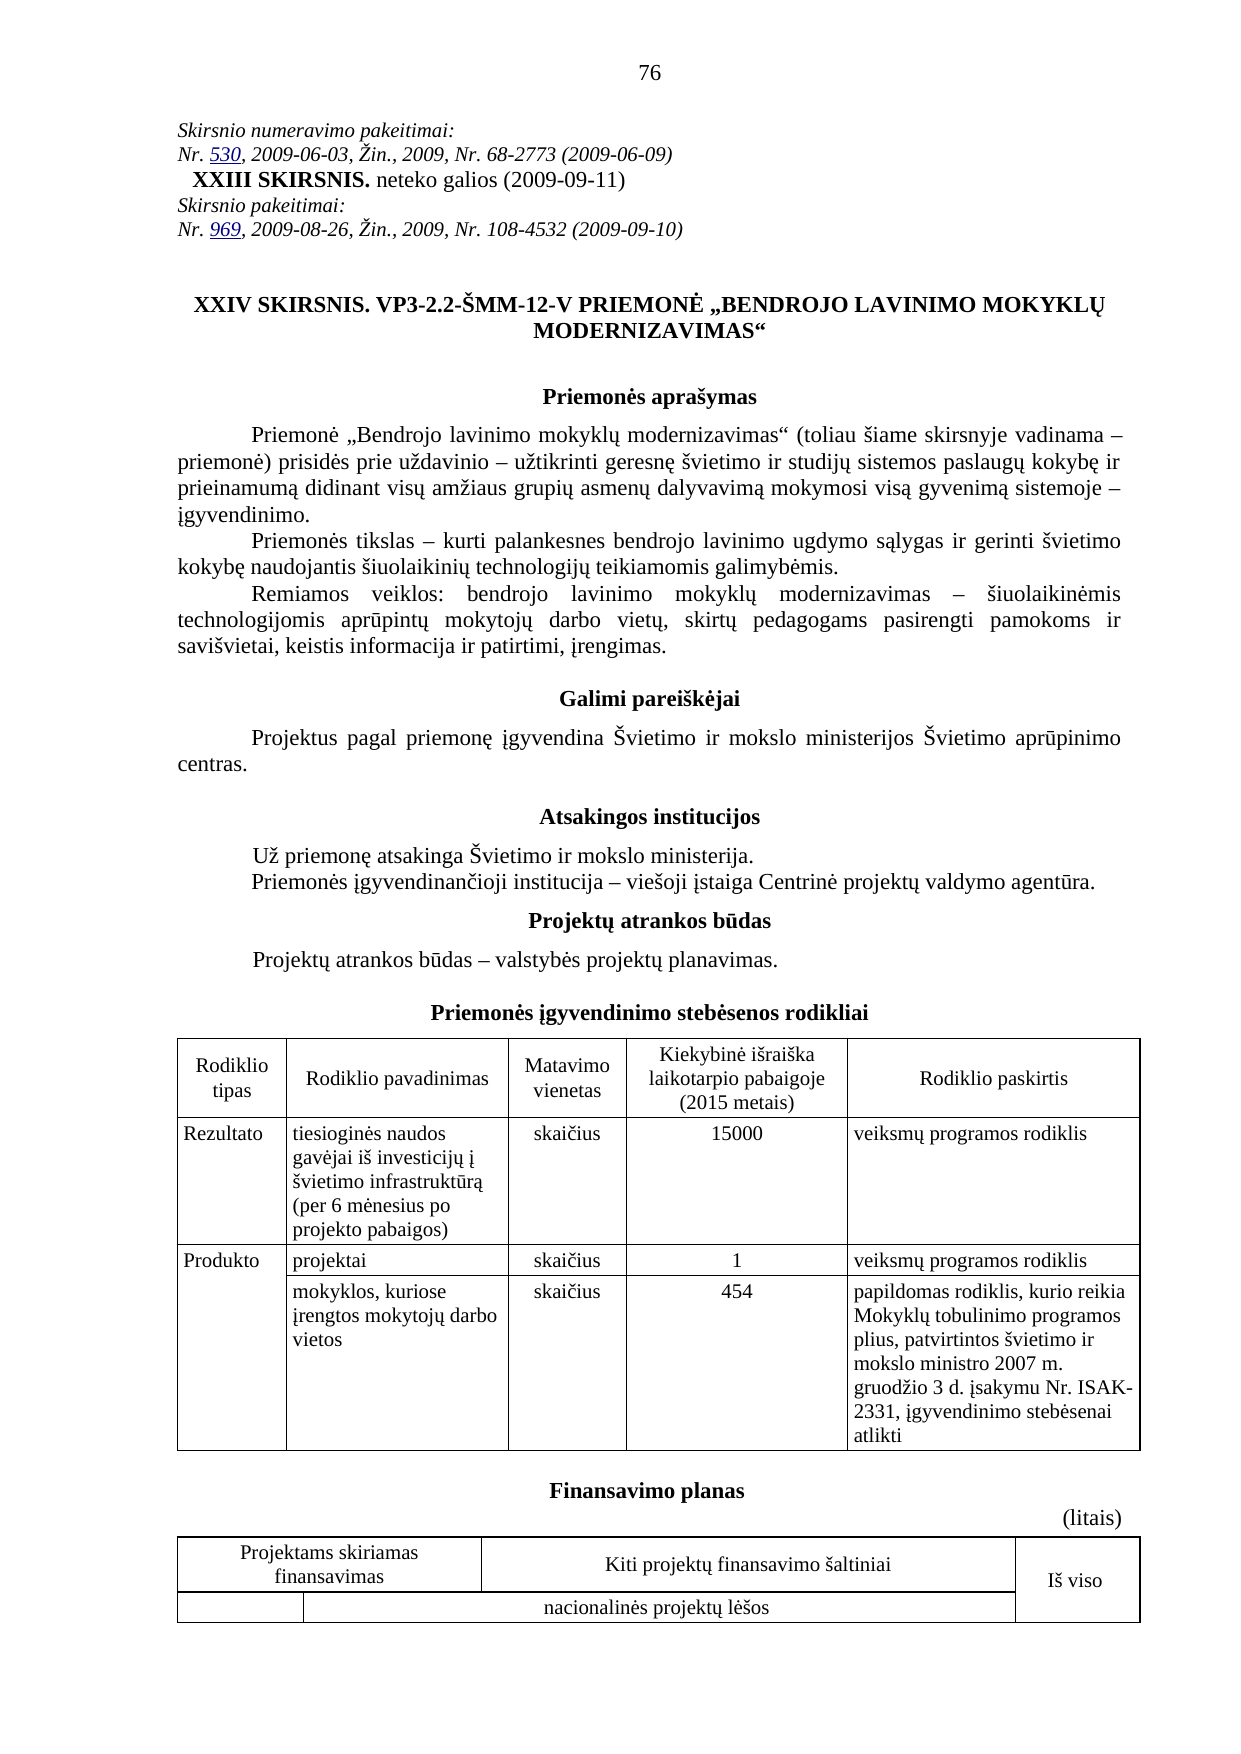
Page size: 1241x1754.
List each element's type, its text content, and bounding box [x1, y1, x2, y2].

table_cell skaičius [509, 1245, 626, 1275]
text (litais) [177, 1504, 1122, 1530]
table_header Rodiklio tipas [178, 1039, 286, 1117]
text Skirsnio pakeitimai: [177, 193, 1122, 217]
table_header Projektams skiriamas finansavimas [178, 1538, 481, 1591]
table_header Rodiklio paskirtis [848, 1039, 1139, 1117]
table_cell veiksmų programos rodiklis [848, 1118, 1139, 1244]
table_cell Produkto [178, 1245, 286, 1450]
text Priemonės tikslas – kurti palankesnes bendrojo lavinimo ugdymo sąlygas ir gerinti švietimo kokybę naudojantis šiuolaikinių technologijų teikiamomis galimybėmis. [177, 527, 1122, 580]
table_cell projektai [287, 1245, 508, 1275]
table_cell papildomas rodiklis, kurio reikia Mokyklų tobulinimo programos plius, patvirtintos švietimo ir mokslo ministro 2007 m. gruodžio 3 d. įsakymu Nr. ISAK-2331, įgyvendinimo stebėsenai atlikti [848, 1276, 1139, 1450]
table_cell 454 [627, 1276, 847, 1450]
text Projektų atrankos būdas [177, 907, 1122, 933]
table_cell 15000 [627, 1118, 847, 1244]
text Atsakingos institucijos [177, 803, 1122, 829]
table_cell mokyklos, kuriose įrengtos mokytojų darbo vietos [287, 1276, 508, 1450]
table_cell nacionalinės projektų lėšos [304, 1593, 1015, 1622]
text Nr. 530, 2009-06-03, Žin., 2009, Nr. 68-2773 (2009-06-09) [177, 142, 1122, 166]
text Skirsnio numeravimo pakeitimai: [177, 118, 1122, 142]
table_header Kiekybinė išraiška laikotarpio pabaigoje (2015 metais) [627, 1039, 847, 1117]
text Priemonės įgyvendinančioji institucija – viešoji įstaiga Centrinė projektų valdymo agentūra. [177, 868, 1122, 894]
table_header Iš viso [1016, 1538, 1139, 1622]
text Projektus pagal priemonę įgyvendina Švietimo ir mokslo ministerijos Švietimo aprūpinimo centras. [177, 724, 1122, 777]
table_cell Rezultato [178, 1118, 286, 1244]
text Projektų atrankos būdas – valstybės projektų planavimas. [215, 946, 1122, 972]
table_header Matavimo vienetas [509, 1039, 626, 1117]
table_cell skaičius [509, 1118, 626, 1244]
table_cell 1 [627, 1245, 847, 1275]
text Priemonės įgyvendinimo stebėsenos rodikliai [177, 999, 1122, 1025]
table_header Kiti projektų finansavimo šaltiniai [482, 1538, 1015, 1591]
text Nr. 969, 2009-08-26, Žin., 2009, Nr. 108-4532 (2009-09-10) [177, 217, 1122, 241]
text XXIII SKIRSNIS. neteko galios (2009-09-11) [177, 166, 1122, 193]
table_cell tiesioginės naudos gavėjai iš investicijų į švietimo infrastruktūrą (per 6 mėnesius po projekto pabaigos) [287, 1118, 508, 1244]
text Galimi pareiškėjai [177, 685, 1122, 711]
text Priemonė „Bendrojo lavinimo mokyklų modernizavimas“ (toliau šiame skirsnyje vadinama – priemonė) prisidės prie uždavinio – užtikrinti geresnę švietimo ir studijų sistemos paslaugų kokybę ir prieinamumą didinant visų amžiaus grupių asmenų dalyvavimą mokymosi visą gyvenimą sistemoje – įgyvendinimo. [177, 422, 1122, 527]
text Už priemonę atsakinga Švietimo ir mokslo ministerija. [177, 842, 1122, 868]
text XXIV SKirsnis. VP3-2.2-ŠMM-12-V PRIEMONĖ „BENDROJO LAVINIMO MOKYKLŲ MODERNIZAVIMAS“ [177, 291, 1122, 344]
table_header Rodiklio pavadinimas [287, 1039, 508, 1117]
text Remiamos veiklos: bendrojo lavinimo mokyklų modernizavimas – šiuolaikinėmis technologijomis aprūpintų mokytojų darbo vietų, skirtų pedagogams pasirengti pamokoms ir savišvietai, keistis informacija ir patirtimi, įrengimas. [177, 580, 1122, 659]
table_cell [178, 1593, 303, 1622]
text Finansavimo planas [177, 1477, 1122, 1504]
table_cell veiksmų programos rodiklis [848, 1245, 1139, 1275]
table_cell skaičius [509, 1276, 626, 1450]
text Priemonės aprašymas [177, 383, 1122, 409]
